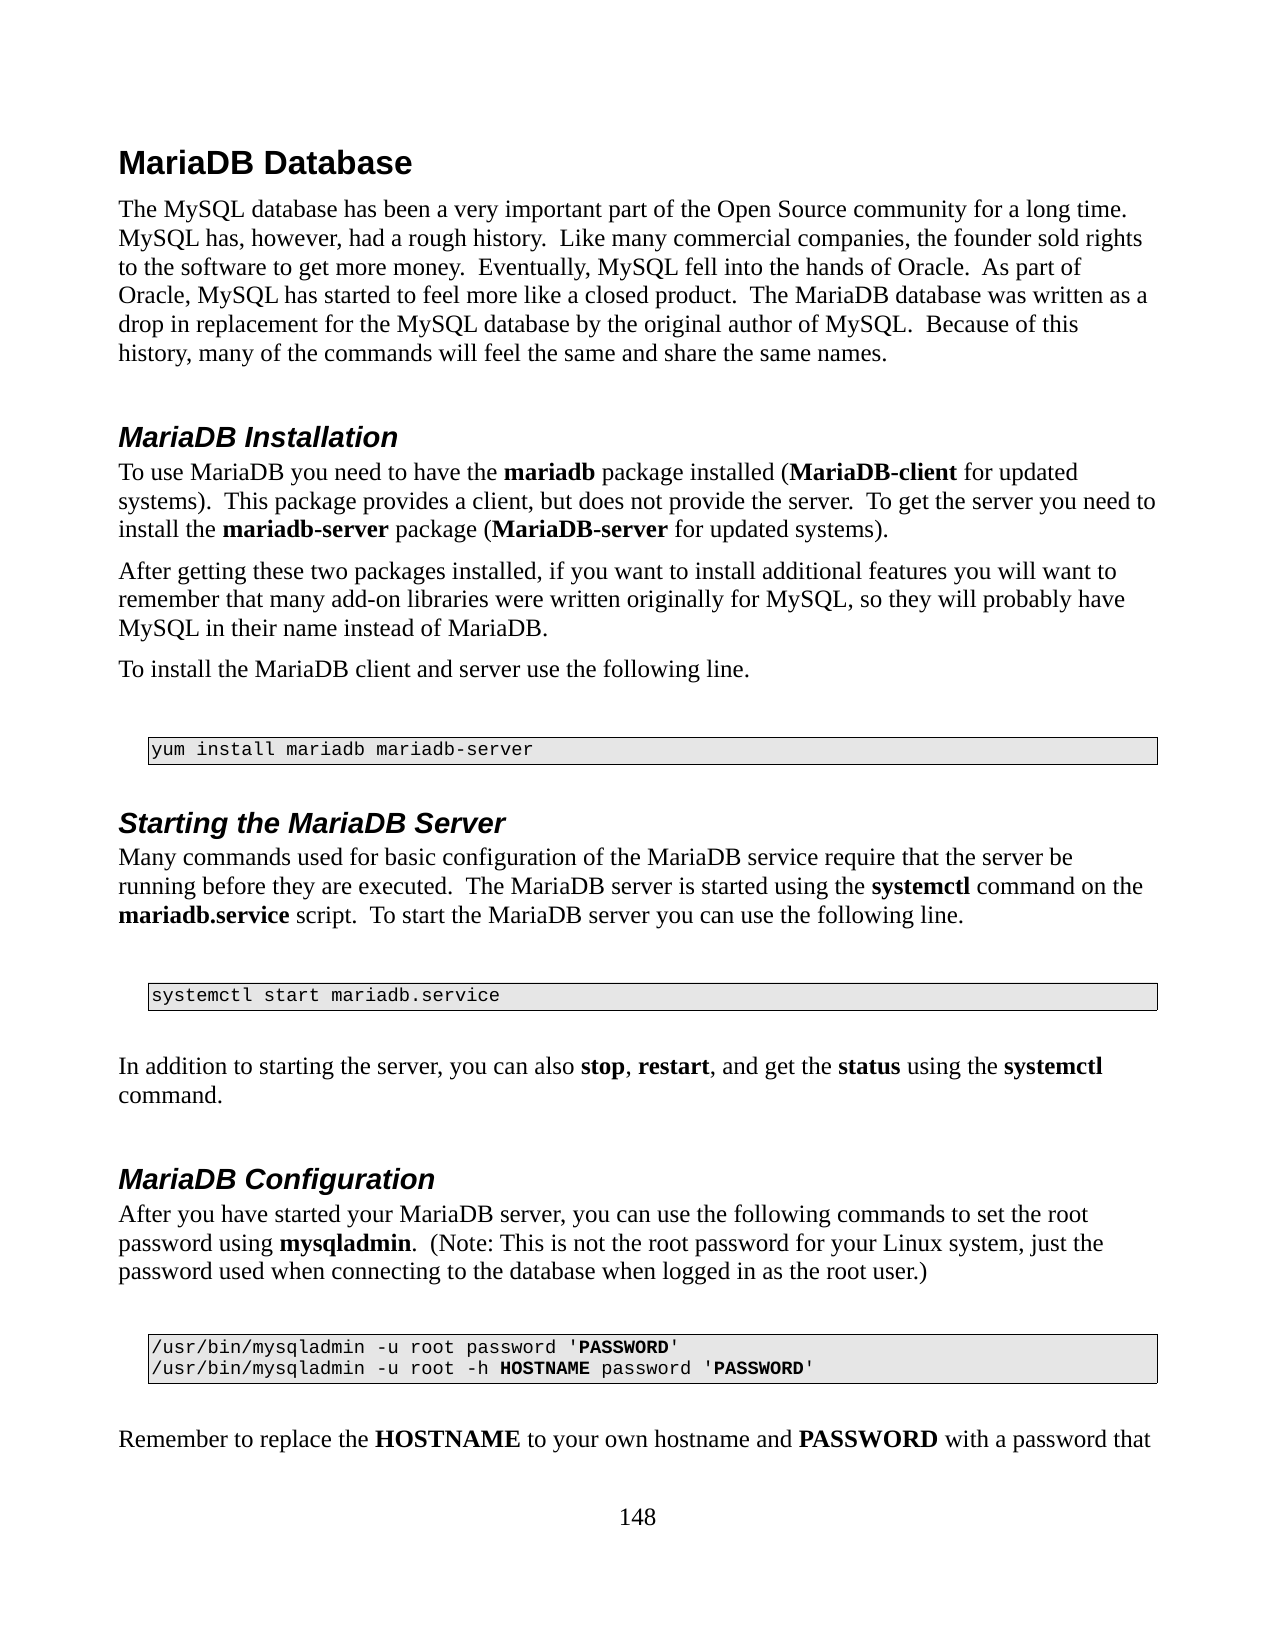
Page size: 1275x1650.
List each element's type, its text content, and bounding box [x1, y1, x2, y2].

subtitle Starting the MariaDB Server [118, 806, 1157, 839]
text Many commands used for basic configuration of the MariaDB service require that the server be running before they are executed. The MariaDB server is started using the systemctl command on the mariadb.service script. To start the MariaDB server you can use the following line. [118, 842, 1157, 929]
text Remember to replace the HOSTNAME to your own hostname and PASSWORD with a password that [118, 1424, 1157, 1453]
text /usr/bin/mysqladmin -u root password 'PASSWORD' [149, 1335, 1157, 1356]
subtitle MariaDB Database [118, 143, 1157, 182]
text To use MariaDB you need to have the mariadb package installed (MariaDB-client for updated systems). This package provides a client, but does not provide the server. To get the server you need to install the mariadb-server package (MariaDB-server for updated systems). [118, 457, 1157, 543]
subtitle MariaDB Configuration [118, 1162, 1157, 1196]
text systemctl start mariadb.service [149, 984, 1157, 1010]
subtitle MariaDB Installation [118, 421, 1157, 454]
text After getting these two packages installed, if you want to install additional features you will want to remember that many add-on libraries were written originally for MySQL, so they will probably have MySQL in their name instead of MariaDB. [118, 556, 1157, 642]
text /usr/bin/mysqladmin -u root -h HOSTNAME password 'PASSWORD' [149, 1356, 1157, 1383]
text To install the MariaDB client and server use the following line. [118, 654, 1157, 683]
text After you have started your MariaDB server, you can use the following commands to set the root password using mysqladmin. (Note: This is not the root password for your Linux system, just the password used when connecting to the database when logged in as the root user.) [118, 1199, 1157, 1285]
text yum install mariadb mariadb-server [149, 738, 1157, 764]
text The MySQL database has been a very important part of the Open Source community for a long time. MySQL has, however, had a rough history. Like many commercial companies, the founder sold rights to the software to get more money. Eventually, MySQL fell into the hands of Oracle. As part of Oracle, MySQL has started to feel more like a closed product. The MariaDB database was written as a drop in replacement for the MySQL database by the original author of MySQL. Because of this history, many of the commands will feel the same and share the same names. [118, 194, 1157, 367]
text In addition to starting the server, you can also stop, restart, and get the status using the systemctl command. [118, 1051, 1157, 1109]
